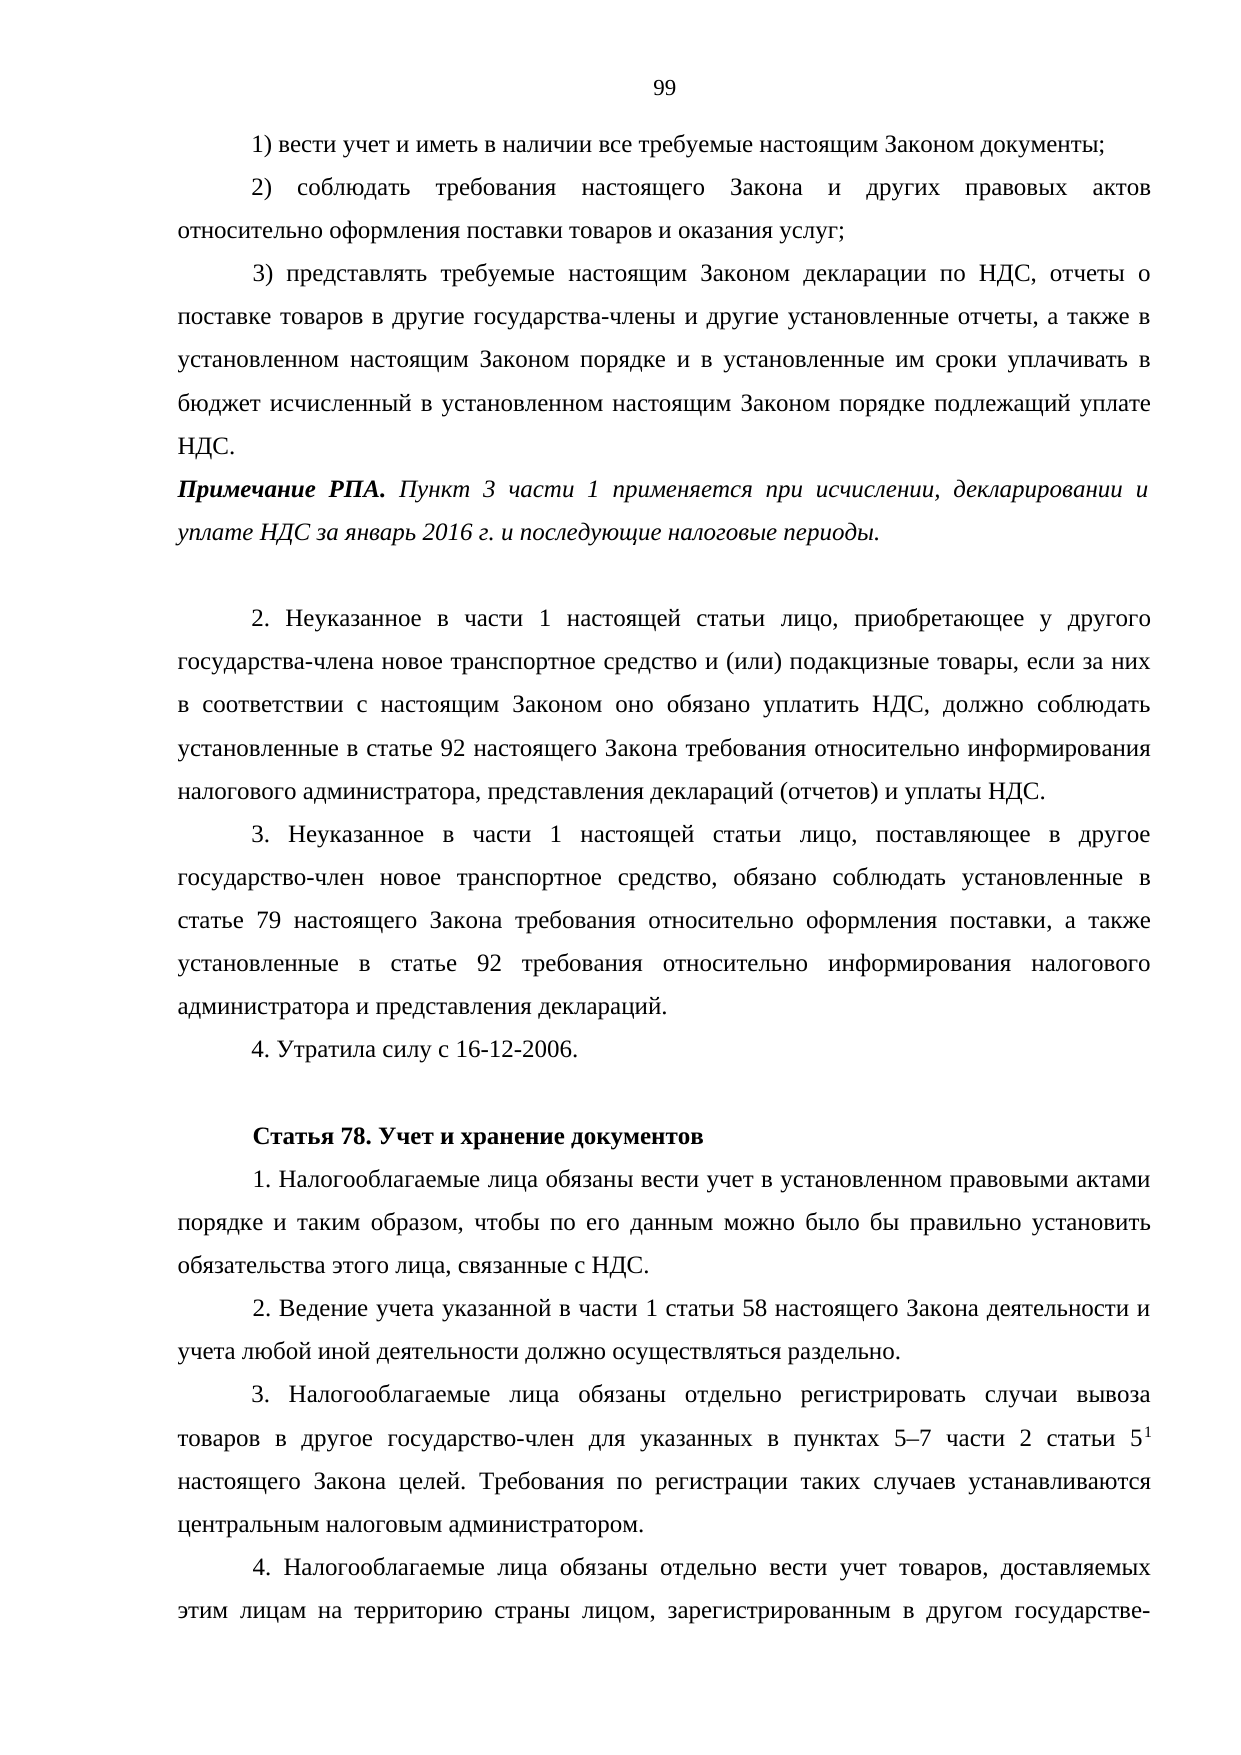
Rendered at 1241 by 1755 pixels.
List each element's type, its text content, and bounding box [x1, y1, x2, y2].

text 1) вести учет и иметь в наличии все требуемые настоящим Законом документы; [177, 129, 1152, 158]
text 3. Неуказанное в части 1 настоящей статьи лицо, поставляющее в другое государство-член новое транспортное средство, обязано соблюдать установленные в статье 79 настоящего Закона требования относительно оформления поставки, а также установленные в статье 92 требования относительно информирования налогового администратора и представления деклараций. [177, 819, 1152, 1020]
text 4. Утратила силу с 16-12-2006. [177, 1034, 1152, 1063]
text 2. Неуказанное в части 1 настоящей статьи лицо, приобретающее у другого государства-члена новое транспортное средство и (или) подакцизные товары, если за них в соответствии с настоящим Законом оно обязано уплатить НДС, должно соблюдать установленные в статье 92 настоящего Закона требования относительно информирования налогового администратора, представления деклараций (отчетов) и уплаты НДС. [177, 603, 1152, 804]
text 2) соблюдать требования настоящего Закона и других правовых актов относительно оформления поставки товаров и оказания услуг; [177, 172, 1152, 244]
text Примечание РПА. Пункт 3 части 1 применяется при исчислении, декларировании и уплате НДС за январь 2016 г. и последующие налоговые периоды. [177, 474, 1152, 546]
text 3) представлять требуемые настоящим Законом декларации по НДС, отчеты о поставке товаров в другие государства-члены и другие установленные отчеты, а также в установленном настоящим Законом порядке и в установленные им сроки уплачивать в бюджет исчисленный в установленном настоящим Законом порядке подлежащий уплате НДС. [177, 258, 1152, 459]
text 4. Налогооблагаемые лица обязаны отдельно вести учет товаров, доставляемых этим лицам на территорию страны лицом, зарегистрированным в другом государстве- [177, 1552, 1152, 1624]
text Статья 78. Учет и хранение документов [177, 1121, 1152, 1149]
text 2. Ведение учета указанной в части 1 статьи 58 настоящего Закона деятельности и учета любой иной деятельности должно осуществляться раздельно. [177, 1293, 1152, 1365]
text 1. Налогооблагаемые лица обязаны вести учет в установленном правовыми актами порядке и таким образом, чтобы по его данным можно было бы правильно установить обязательства этого лица, связанные с НДС. [177, 1164, 1152, 1279]
text 3. Налогооблагаемые лица обязаны отдельно регистрировать случаи вывоза товаров в другое государство-член для указанных в пунктах 5–7 части 2 статьи 51 настоящего Закона целей. Требования по регистрации таких случаев устанавливаются центральным налоговым администратором. [177, 1379, 1152, 1538]
